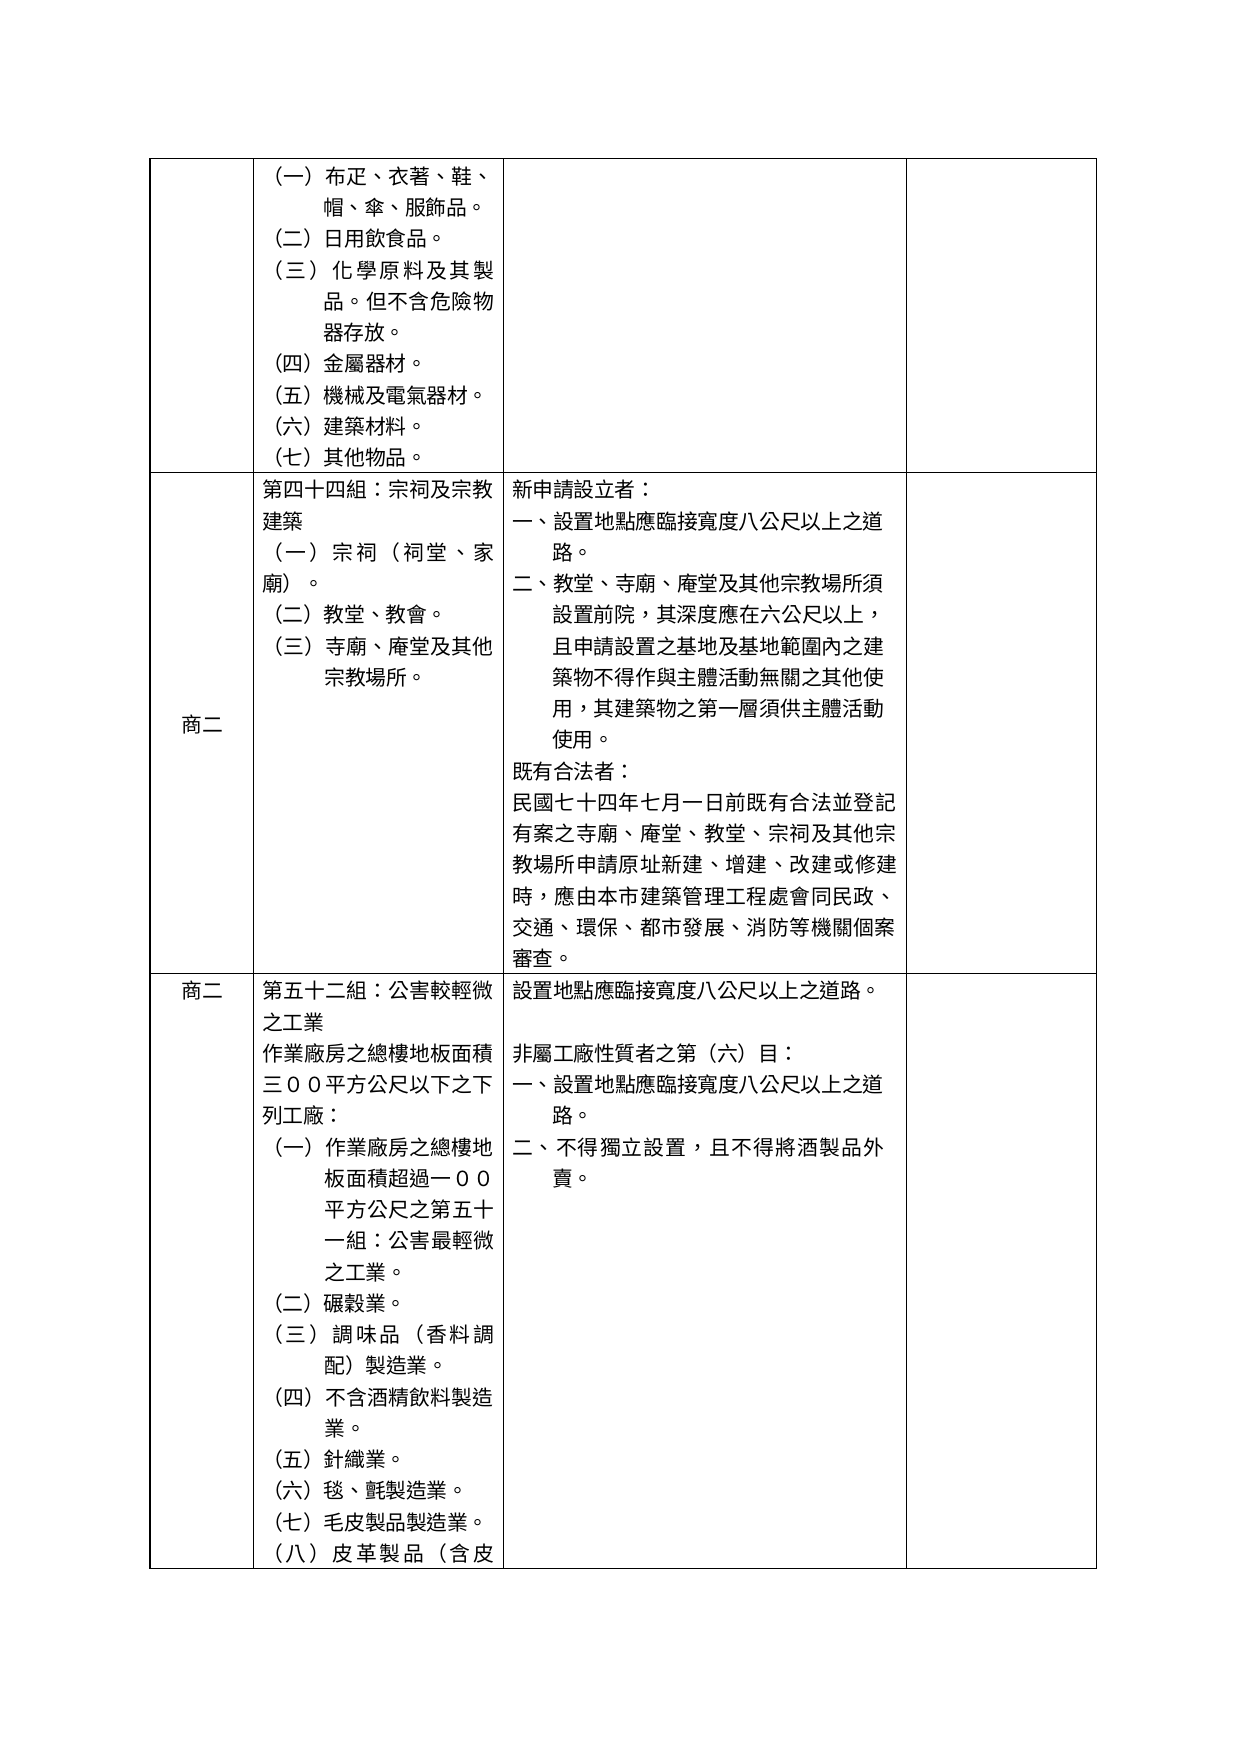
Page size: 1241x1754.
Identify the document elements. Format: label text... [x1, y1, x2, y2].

table_cell 設置地點應臨接寬度八公尺以上之道路。 非屬工廠性質者之第（六）目： 一、設置地點應臨接寬度八公尺以上之道路。 二、不得獨立設置，且不得將酒製品外賣。 [504, 974, 906, 1568]
table_cell 第四十四組：宗祠及宗教建築 （一）宗祠（祠堂、家廟）。 （二）教堂、教會。 （三）寺廟、庵堂及其他宗教場所。 [254, 473, 503, 973]
table_cell [504, 159, 906, 472]
table_cell [907, 159, 1096, 472]
table_cell 新申請設立者： 一、設置地點應臨接寬度八公尺以上之道路。 二、教堂、寺廟、庵堂及其他宗教場所須設置前院，其深度應在六公尺以上，且申請設置之基地及基地範圍內之建築物不得作與主體活動無關之其他使用，其建築物之第一層須供主體活動使用。 既有合法者： 民國七十四年七月一日前既有合法並登記有案之寺廟、庵堂、教堂、宗祠及其他宗教場所申請原址新建、增建、改建或修建時，應由本市建築管理工程處會同民政、交通、環保、都市發展、消防等機關個案審查。 [504, 473, 906, 973]
table_cell [907, 974, 1096, 1568]
table_cell 第五十二組：公害較輕微之工業 作業廠房之總樓地板面積三００平方公尺以下之下列工廠： （一）作業廠房之總樓地板面積超過一００平方公尺之第五十一組：公害最輕微之工業。 （二）碾穀業。 （三）調味品（香料調配）製造業。 （四）不含酒精飲料製造業。 （五）針織業。 （六）毯、氈製造業。 （七）毛皮製品製造業。 （八）皮革製品（含皮 [254, 974, 503, 1568]
table_cell （一）布疋、衣著、鞋、帽、傘、服飾品。 （二）日用飲食品。 （三）化學原料及其製品。但不含危險物器存放。 （四）金屬器材。 （五）機械及電氣器材。 （六）建築材料。 （七）其他物品。 [254, 159, 503, 472]
table_cell [151, 159, 253, 472]
table_cell [907, 473, 1096, 973]
table_cell 商二 [151, 473, 253, 973]
table_cell 商二 [151, 974, 253, 1568]
